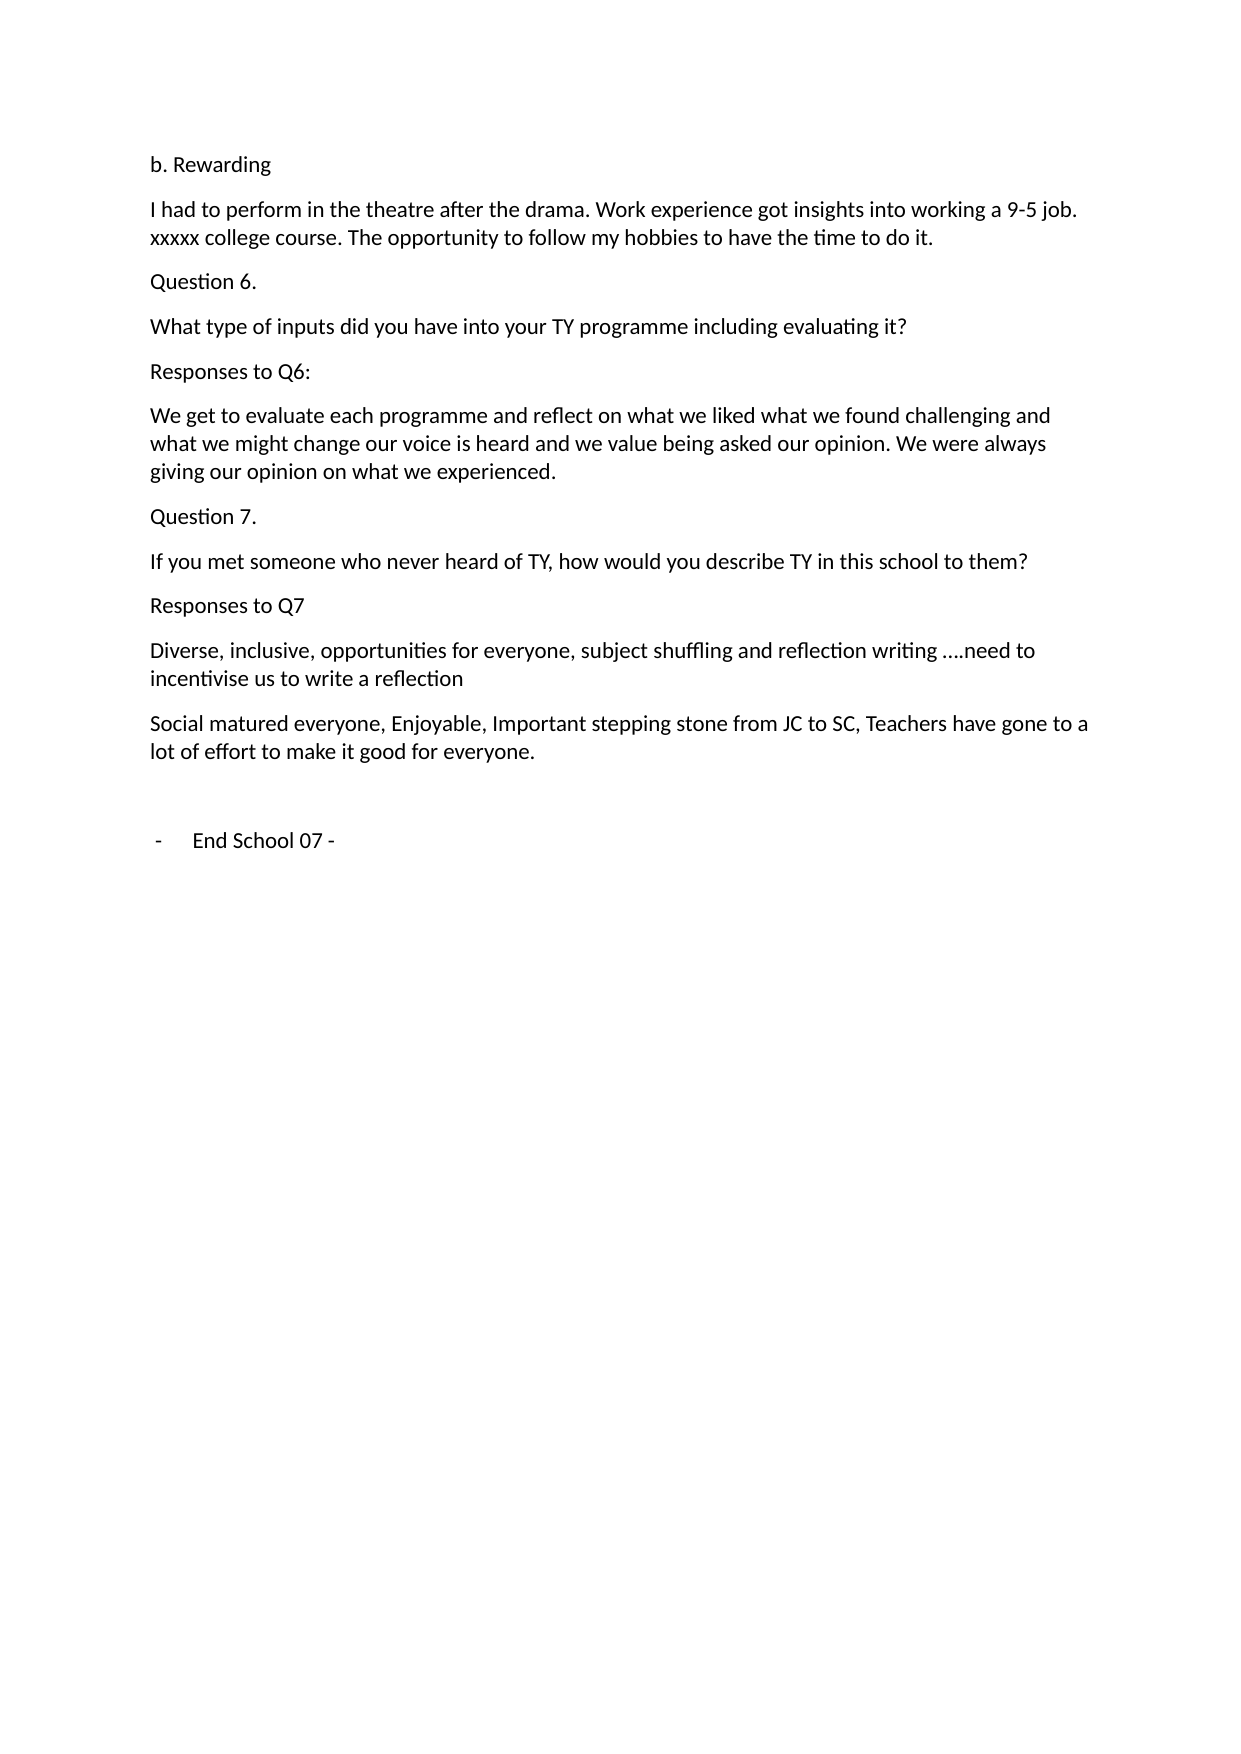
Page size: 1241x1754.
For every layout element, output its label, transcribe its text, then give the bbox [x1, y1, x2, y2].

list End School 07 - [155, 826, 1090, 854]
text Social matured everyone, Enjoyable, Important stepping stone from JC to SC, Teachers have gone to a lot of effort to make it good for everyone. [150, 709, 1090, 765]
text Responses to Q7 [150, 592, 1090, 619]
text b. Rewarding [150, 150, 1090, 178]
text We get to evaluate each programme and reflect on what we liked what we found challenging and what we might change our voice is heard and we value being asked our opinion. We were always giving our opinion on what we experienced. [150, 401, 1090, 486]
text What type of inputs did you have into your TY programme including evaluating it? [150, 312, 1090, 340]
text Diverse, inclusive, opportunities for everyone, subject shuffling and reflection writing ….need to incentivise us to write a reflection [150, 636, 1090, 692]
text Responses to Q6: [150, 357, 1090, 385]
text Question 7. [150, 502, 1090, 530]
text Question 6. [150, 267, 1090, 295]
text If you met someone who never heard of TY, how would you describe TY in this school to them? [150, 547, 1090, 575]
text I had to perform in the theatre after the drama. Work experience got insights into working a 9-5 job. xxxxx college course. The opportunity to follow my hobbies to have the time to do it. [150, 195, 1090, 251]
